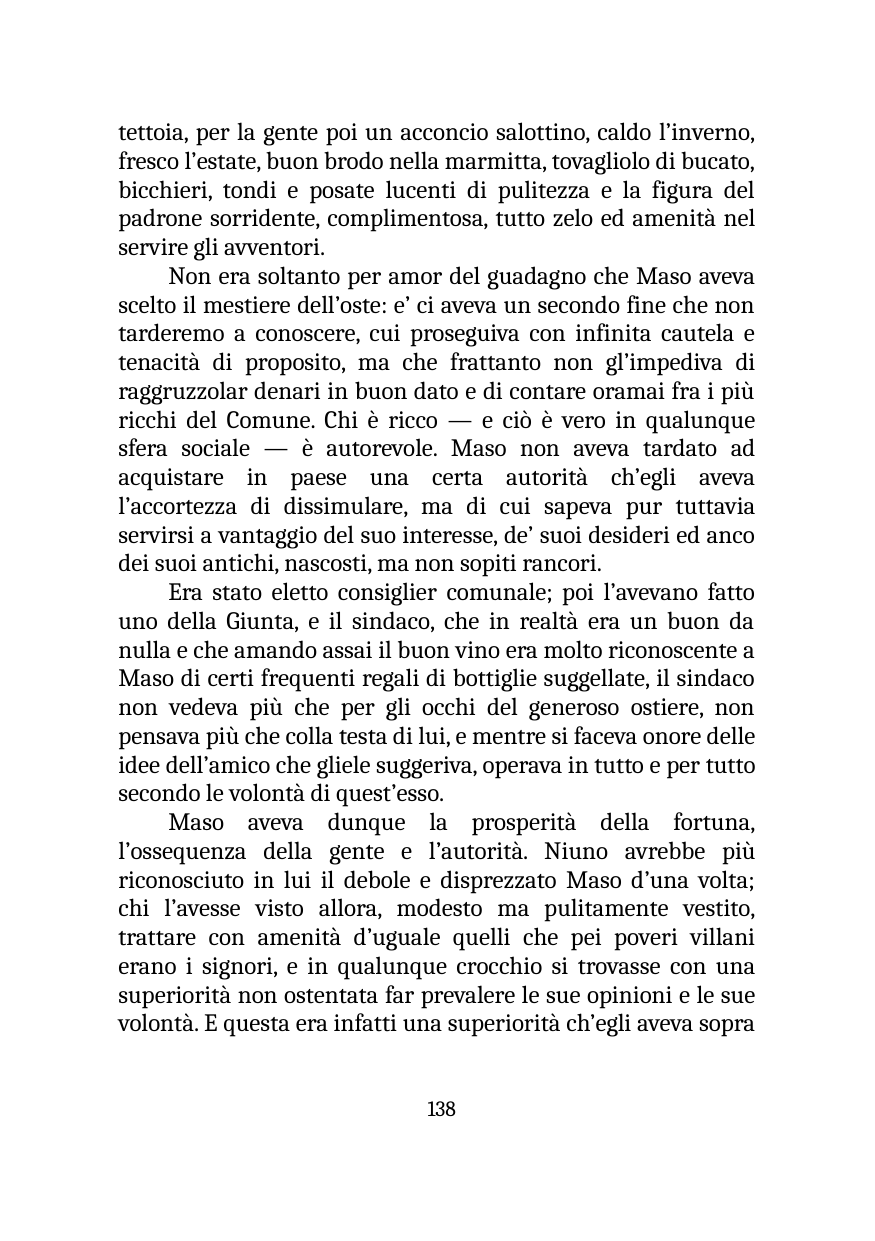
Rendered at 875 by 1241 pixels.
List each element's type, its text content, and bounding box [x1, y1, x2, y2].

text Era stato eletto consiglier comunale; poi l’avevano fatto uno della Giunta, e il sindaco, che in realtà era un buon da nulla e che amando assai il buon vino era molto riconoscente a Maso di certi frequenti regali di bottiglie suggellate, il sindaco non vedeva più che per gli occhi del generoso ostiere, non pensava più che colla testa di lui, e mentre si faceva onore delle idee dell’amico che gliele suggeriva, operava in tutto e per tutto secondo le volontà di quest’esso. [118, 578, 756, 808]
text Non era soltanto per amor del guadagno che Maso aveva scelto il mestiere dell’oste: e’ ci aveva un secondo fine che non tarderemo a conoscere, cui proseguiva con infinita cautela e tenacità di proposito, ma che frattanto non gl’impediva di raggruzzolar denari in buon dato e di contare oramai fra i più ricchi del Comune. Chi è ricco — e ciò è vero in qualunque sfera sociale — è autorevole. Maso non aveva tardato ad acquistare in paese una certa autorità ch’egli aveva l’accortezza di dissimulare, ma di cui sapeva pur tuttavia servirsi a vantaggio del suo interesse, de’ suoi desideri ed anco dei suoi antichi, nascosti, ma non sopiti rancori. [118, 262, 756, 578]
text tettoia, per la gente poi un acconcio salottino, caldo l’inverno, fresco l’estate, buon brodo nella marmitta, tovagliolo di bucato, bicchieri, tondi e posate lucenti di pulitezza e la figura del padrone sorridente, complimentosa, tutto zelo ed amenità nel servire gli avventori. [118, 118, 756, 262]
text Maso aveva dunque la prosperità della fortuna, l’ossequenza della gente e l’autorità. Niuno avrebbe più riconosciuto in lui il debole e disprezzato Maso d’una volta; chi l’avesse visto allora, modesto ma pulitamente vestito, trattare con amenità d’uguale quelli che pei poveri villani erano i signori, e in qualunque crocchio si trovasse con una superiorità non ostentata far prevalere le sue opinioni e le sue volontà. E questa era infatti una superiorità ch’egli aveva sopra [118, 808, 756, 1038]
